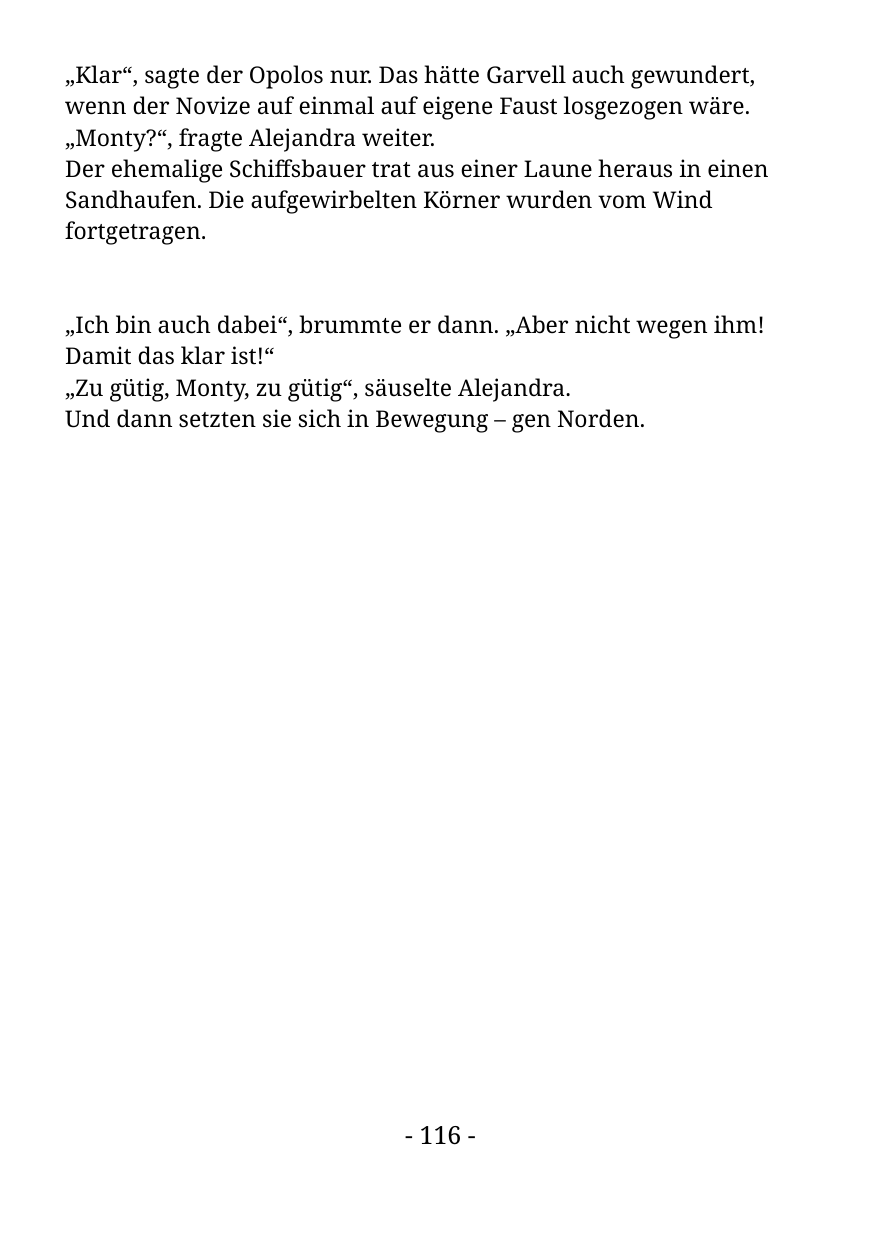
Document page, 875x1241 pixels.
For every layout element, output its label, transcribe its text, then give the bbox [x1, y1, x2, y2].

text „Zu gütig, Monty, zu gütig“, säuselte Alejandra. [65, 372, 809, 403]
text Und dann setzten sie sich in Bewegung – gen Norden. [65, 403, 809, 434]
text „Monty?“, fragte Alejandra weiter. [65, 122, 809, 153]
text Der ehemalige Schiffsbauer trat aus einer Laune heraus in einen Sandhaufen. Die aufgewirbelten Körner wurden vom Wind fortgetragen. [65, 153, 809, 247]
text „Ich bin auch dabei“, brummte er dann. „Aber nicht wegen ihm! Damit das klar ist!“ [65, 309, 809, 372]
text „Klar“, sagte der Opolos nur. Das hätte Garvell auch gewundert, wenn der Novize auf einmal auf eigene Faust losgezogen wäre. [65, 59, 809, 122]
